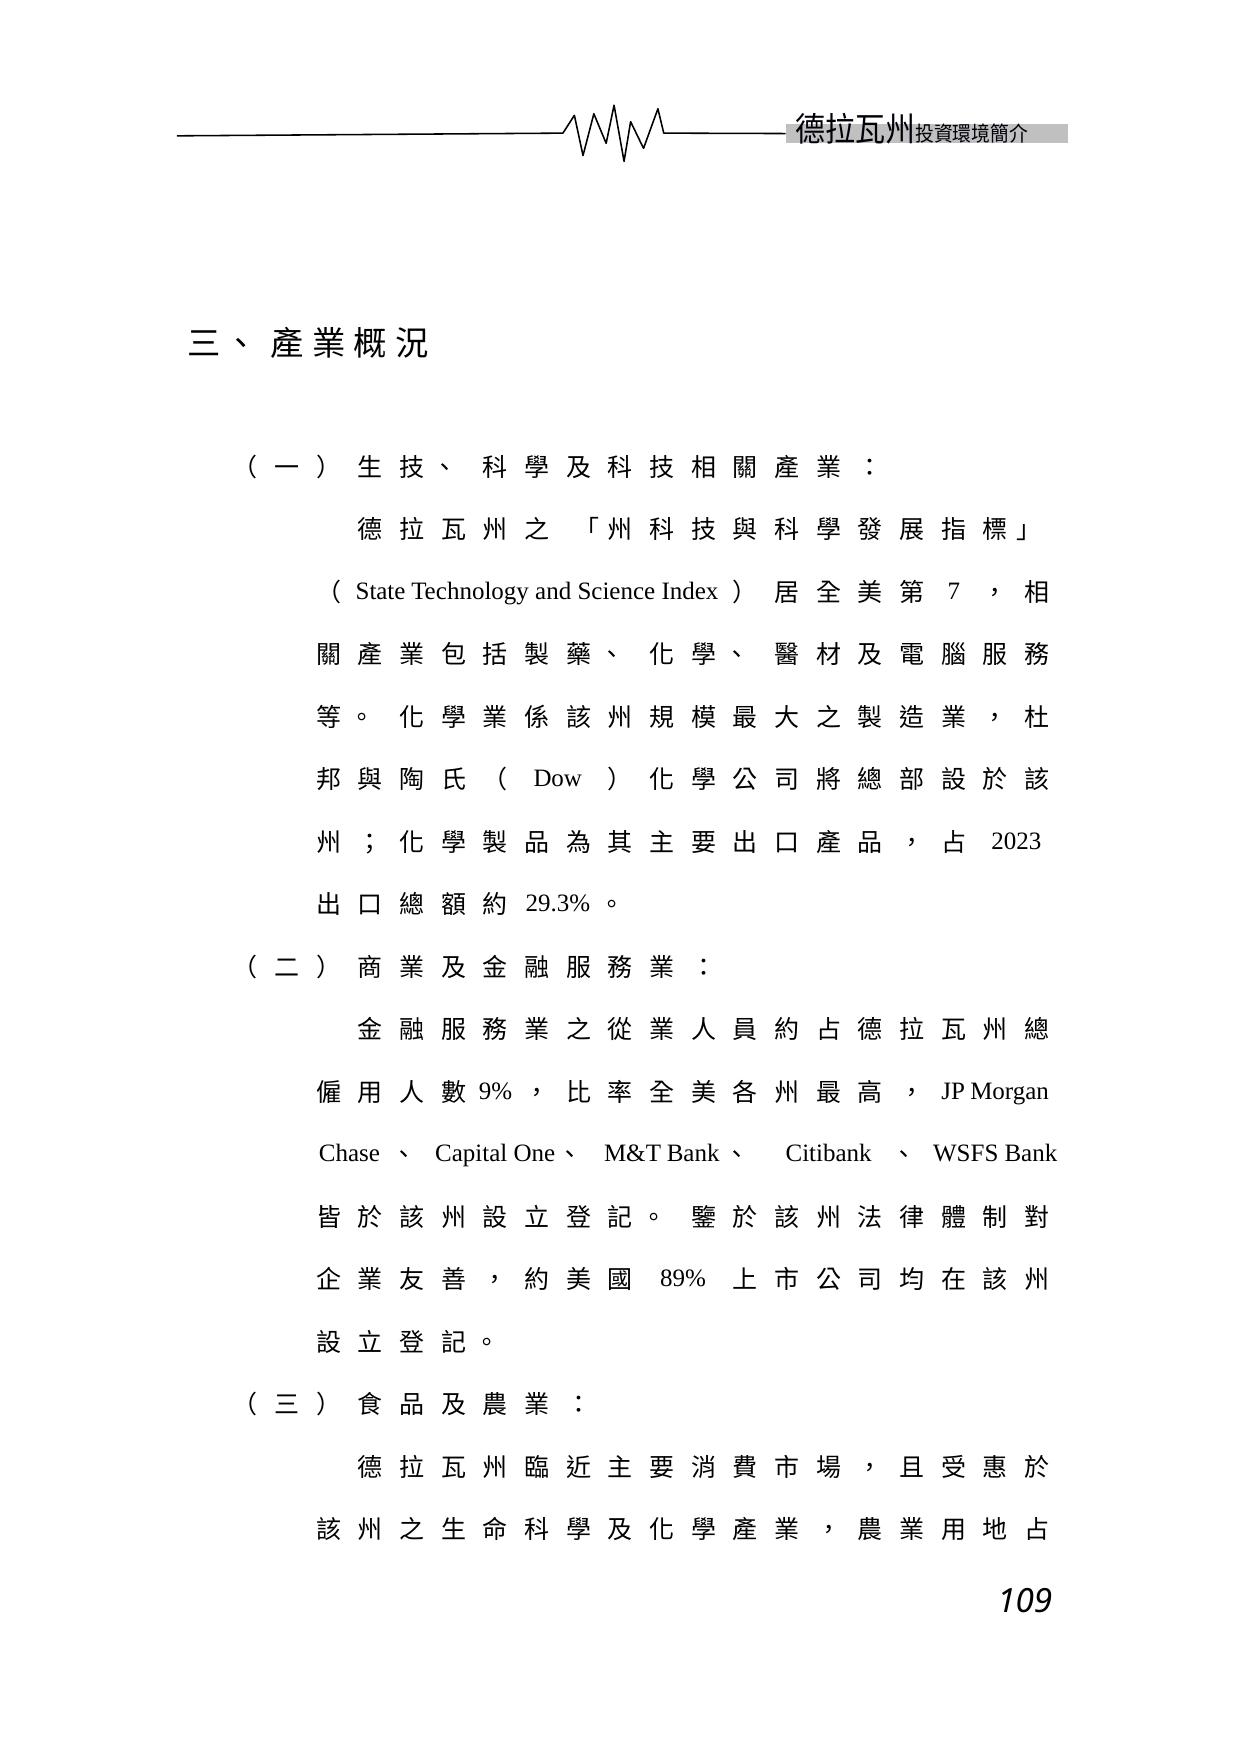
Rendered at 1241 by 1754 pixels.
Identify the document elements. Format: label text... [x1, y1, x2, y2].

text （一）生技、科學及科技相關產業： [207, 424, 1058, 486]
text 德拉瓦州臨近主要消費市場，且受惠於該州之生命科學及化學產業，農業用地占 [281, 1424, 1058, 1549]
text （二）商業及金融服務業： [207, 924, 1058, 986]
text 三、產業概況 [183, 299, 1058, 361]
text 德拉瓦州之「州科技與科學發展指標」（State Technology and Science Index）居全美第7，相關產業包括製藥、化學、醫材及電腦服務等。化學業係該州規模最大之製造業，杜邦與陶氏（Dow）化學公司將總部設於該州；化學製品為其主要出口產品，占2023出口總額約29.3%。 [281, 486, 1058, 924]
text 金融服務業之從業人員約占德拉瓦州總僱用人數9%，比率全美各州最高，JP Morgan Chase、Capital One、M&T Bank、Citibank、WSFS Bank皆於該州設立登記。鑒於該州法律體制對企業友善，約美國89%上市公司均在該州設立登記。 [281, 986, 1058, 1361]
text （三）食品及農業： [207, 1361, 1058, 1424]
